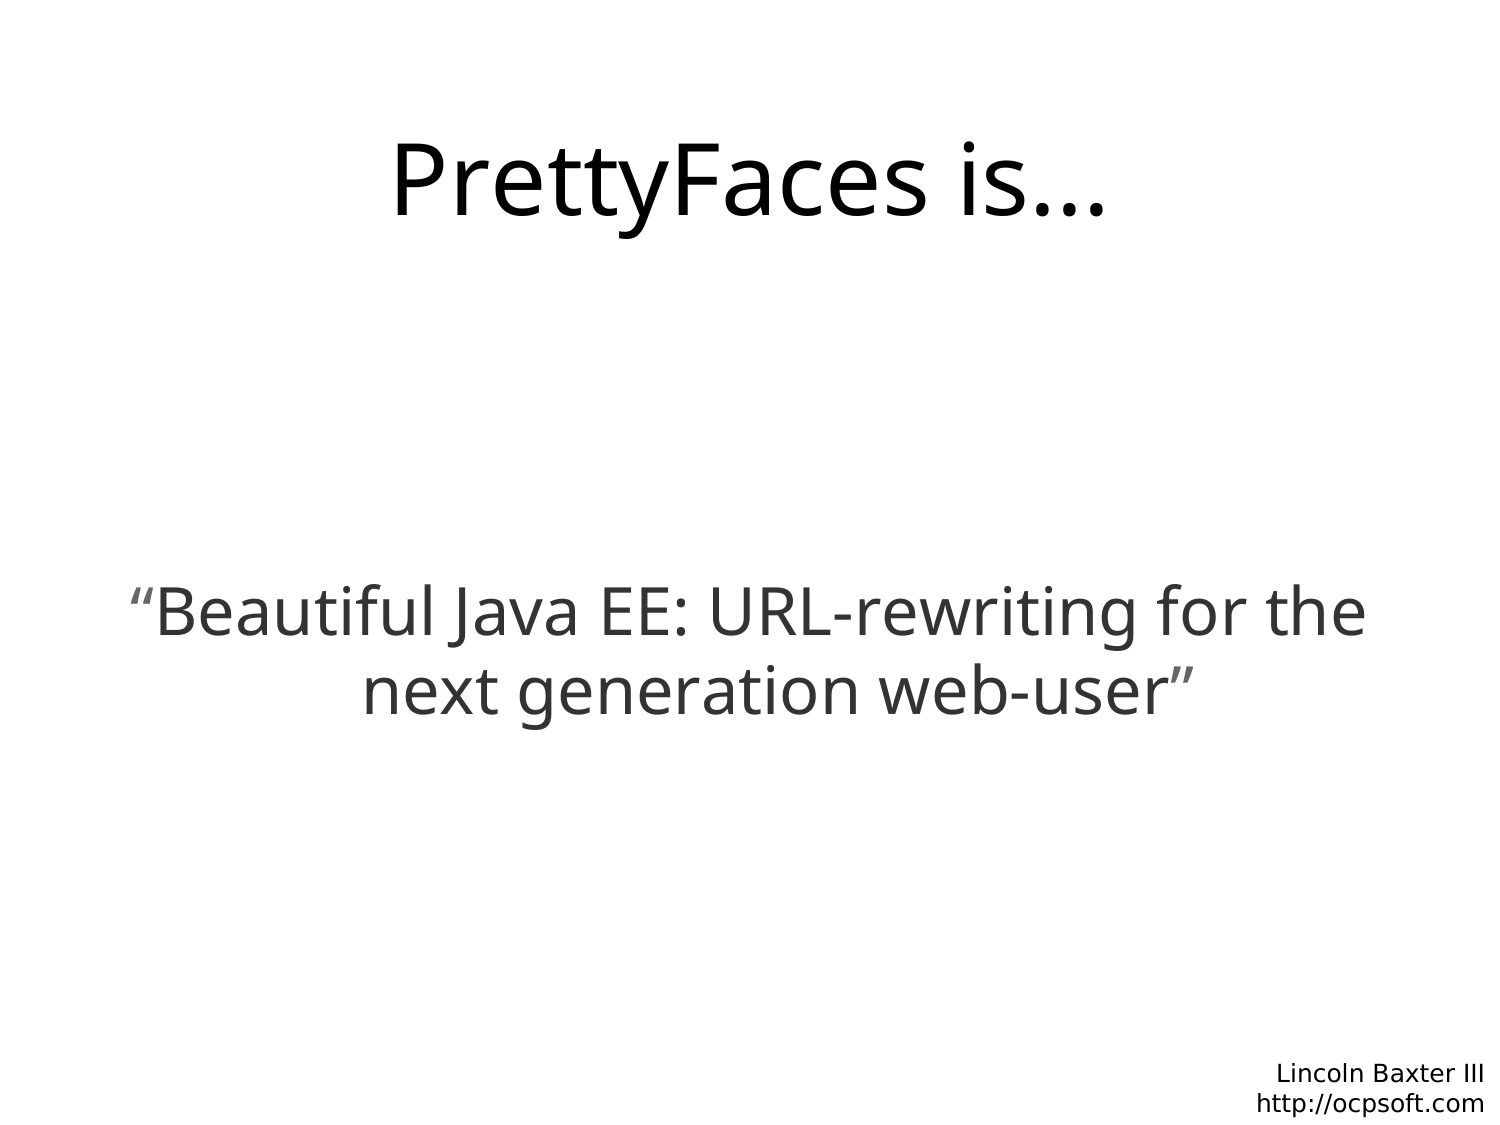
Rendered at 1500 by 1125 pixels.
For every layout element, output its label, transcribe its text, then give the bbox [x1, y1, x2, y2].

list “Beautiful Java EE: URL-rewriting for the next generation web-user” [75, 337, 1425, 931]
title PrettyFaces is... [75, 107, 1425, 243]
